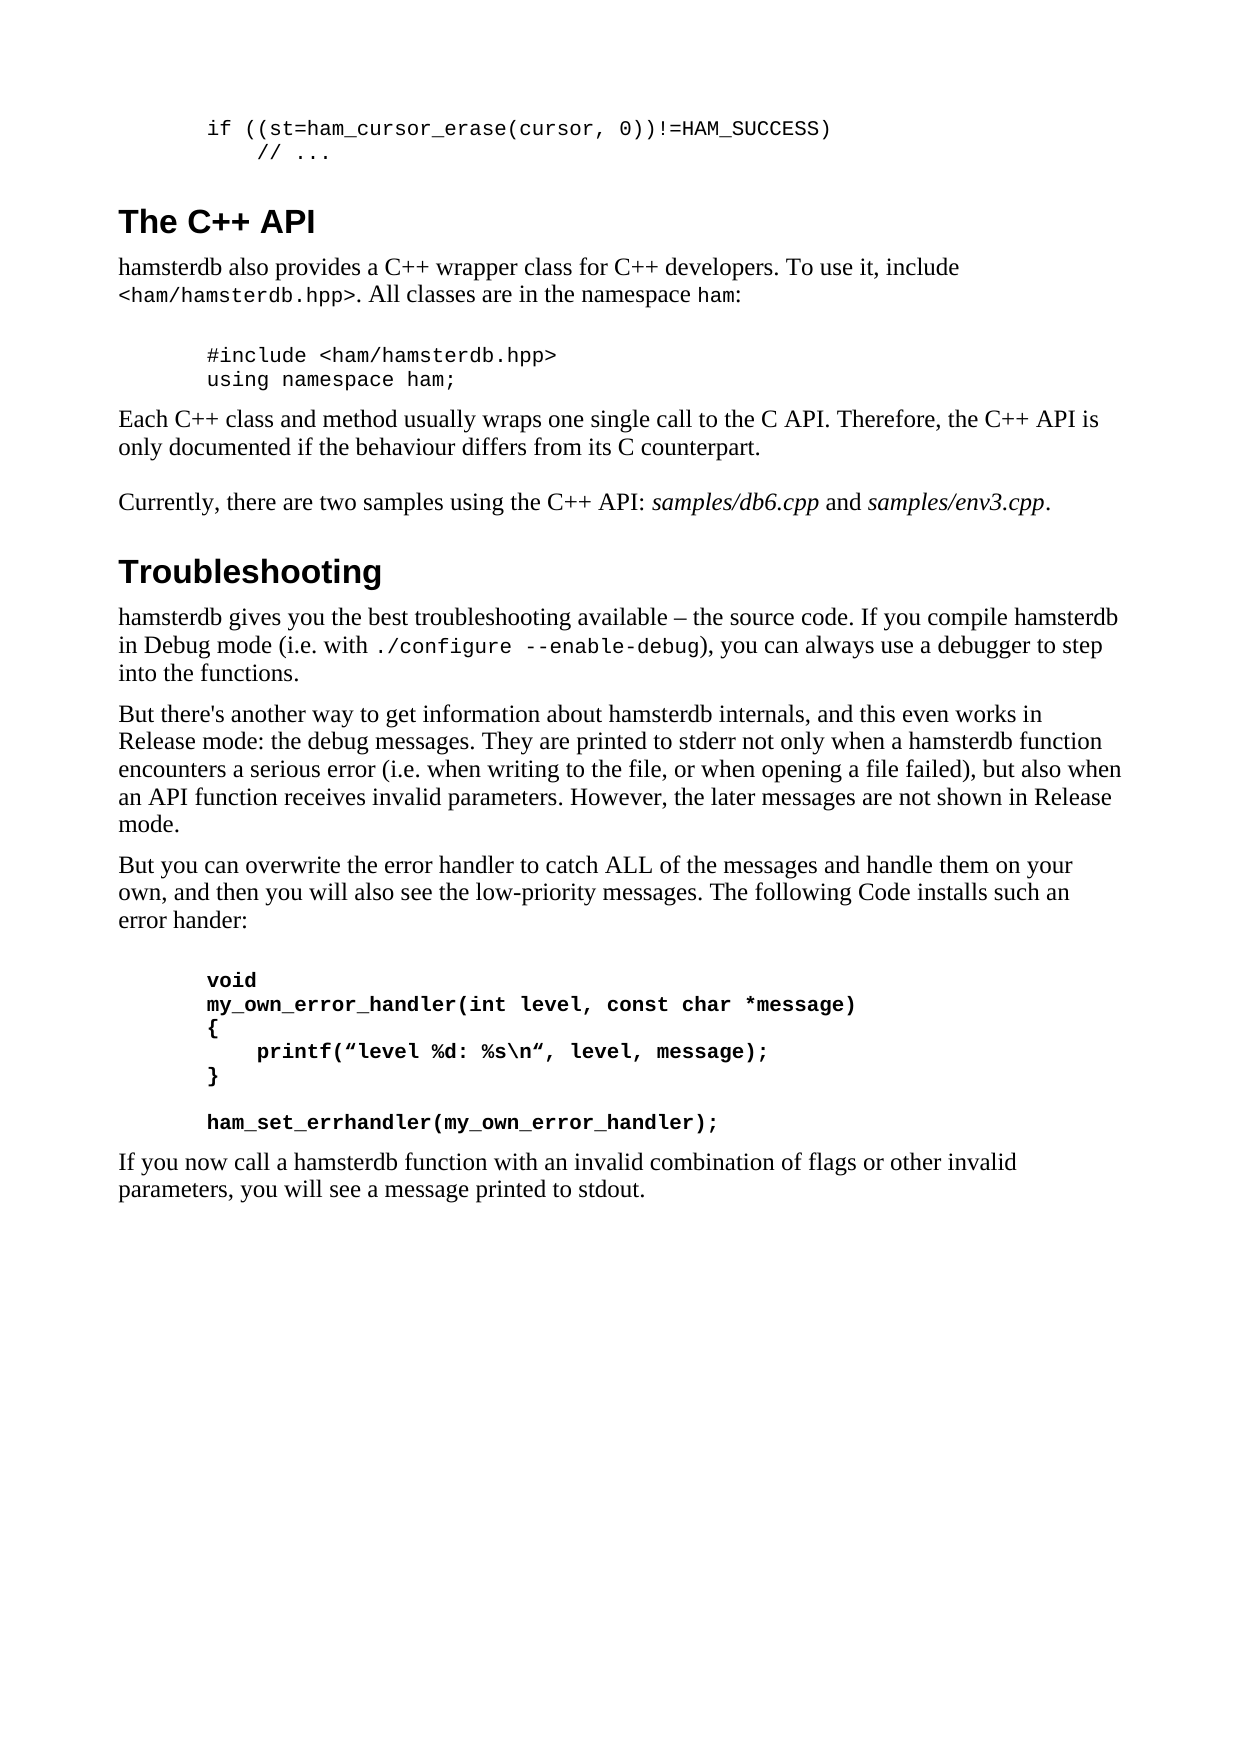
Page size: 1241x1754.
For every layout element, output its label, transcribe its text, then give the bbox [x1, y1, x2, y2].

text Each C++ class and method usually wraps one single call to the C API. Therefore, the C++ API is only documented if the behaviour differs from its C counterpart. [118, 405, 1122, 460]
text hamsterdb gives you the best troubleshooting available – the source code. If you compile hamsterdb in Debug mode (i.e. with ./configure --enable-debug), you can always use a debugger to step into the functions. [118, 603, 1122, 687]
text void my_own_error_handler(int level, const char *message) { printf(“level %d: %s\n“, level, message); } ham_set_errhandler(my_own_error_handler); [207, 970, 1122, 1136]
text Currently, there are two samples using the C++ API: samples/db6.cpp and samples/env3.cpp. [118, 488, 1122, 516]
text If you now call a hamsterdb function with an invalid combination of flags or other invalid parameters, you will see a message printed to stdout. [118, 1148, 1122, 1203]
text But you can overwrite the error handler to catch ALL of the messages and handle them on your own, and then you will also see the low-priority messages. The following Code installs such an error hander: [118, 851, 1122, 934]
text if ((st=ham_cursor_erase(cursor, 0))!=HAM_SUCCESS) // ... [207, 118, 1122, 165]
text hamsterdb also provides a C++ wrapper class for C++ developers. To use it, include <ham/hamsterdb.hpp>. All classes are in the namespace ham: [118, 253, 1122, 309]
subtitle The C++ API [118, 203, 1122, 240]
subtitle Troubleshooting [118, 553, 1122, 591]
text #include <ham/hamsterdb.hpp> using namespace ham; [207, 345, 1122, 392]
text But there's another way to get information about hamsterdb internals, and this even works in Release mode: the debug messages. They are printed to stderr not only when a hamsterdb function encounters a serious error (i.e. when writing to the file, or when opening a file failed), but also when an API function receives invalid parameters. However, the later messages are not shown in Release mode. [118, 700, 1122, 838]
